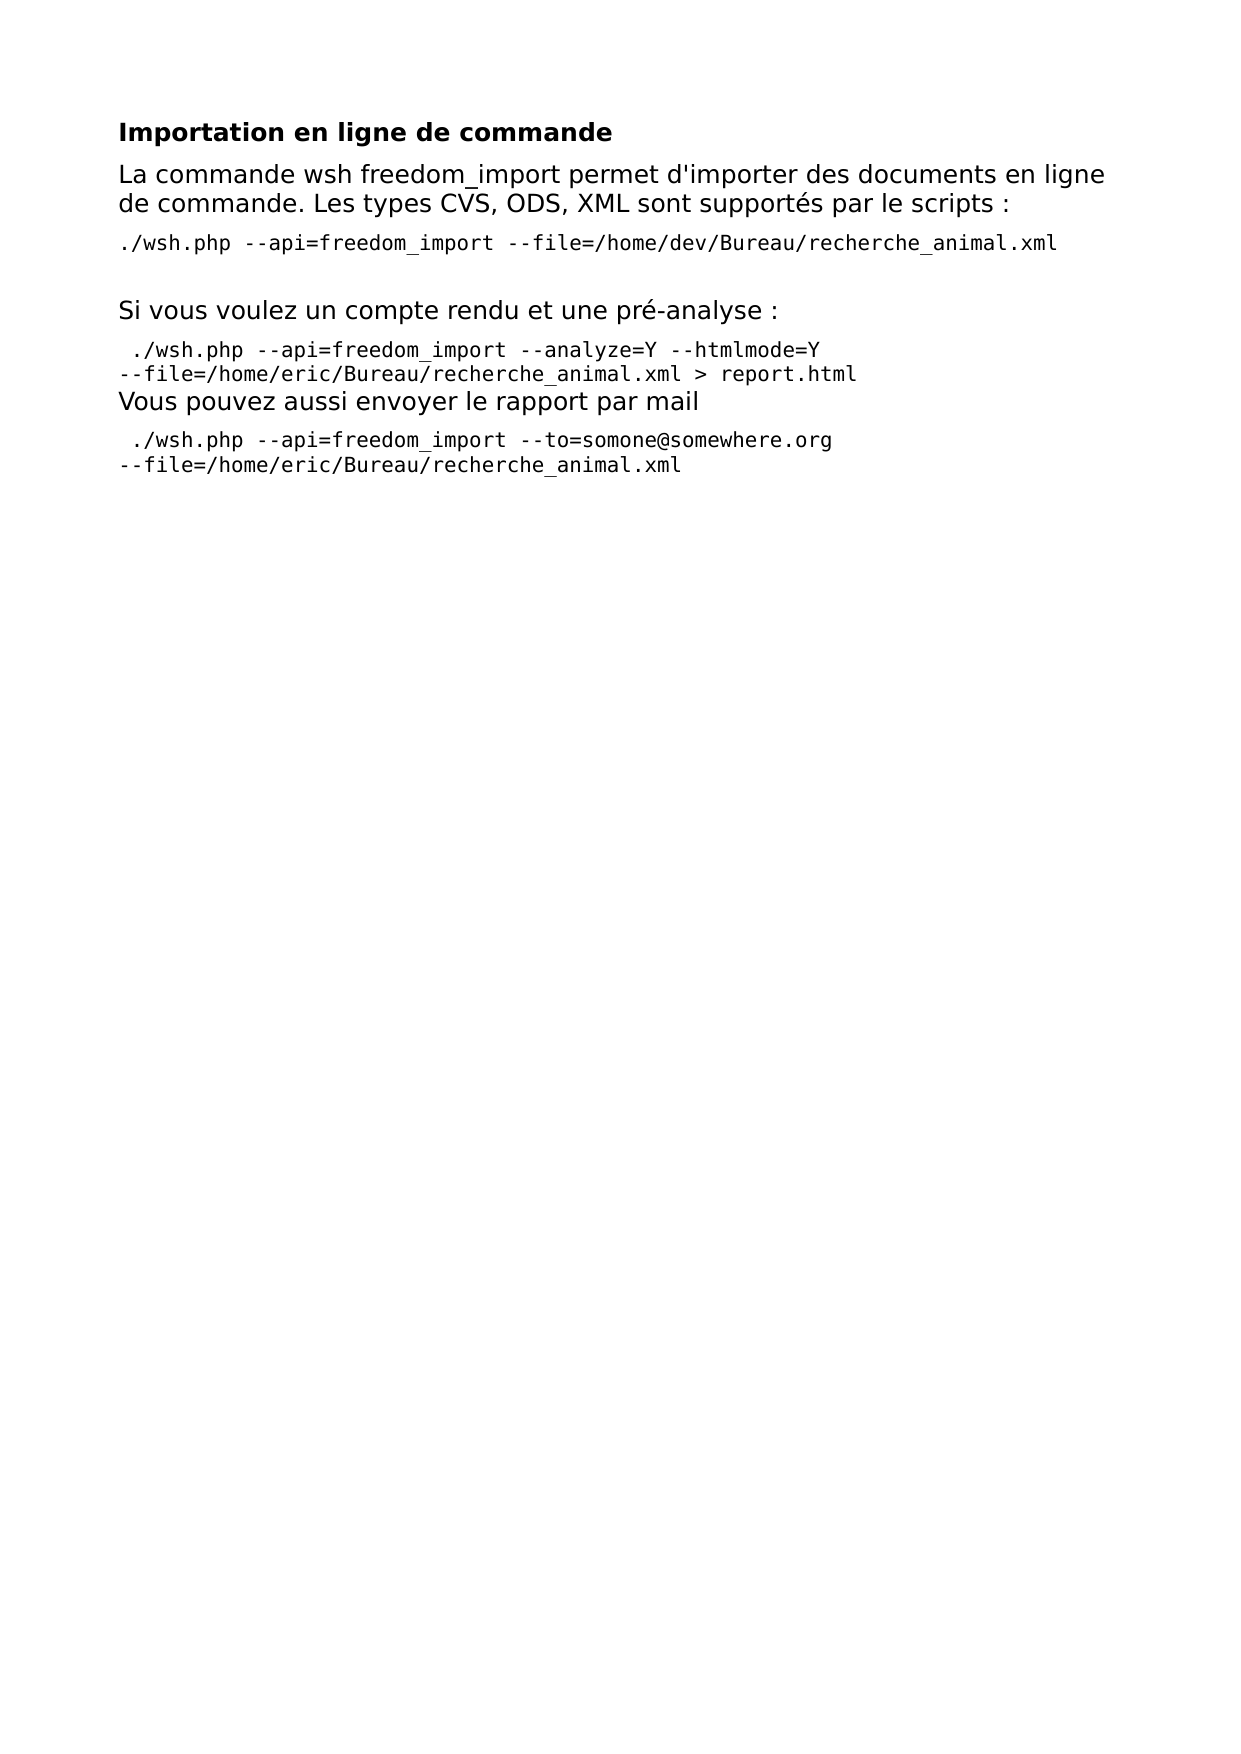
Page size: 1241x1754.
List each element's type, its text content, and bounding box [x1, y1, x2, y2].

text ./wsh.php --api=freedom_import --file=/home/dev/Bureau/recherche_animal.xml [118, 231, 1122, 255]
subtitle Importation en ligne de commande [118, 118, 1122, 147]
text Vous pouvez aussi envoyer le rapport par mail [118, 387, 1122, 416]
text La commande wsh freedom_import permet d'importer des documents en ligne de commande. Les types CVS, ODS, XML sont supportés par le scripts : [118, 160, 1122, 218]
text ./wsh.php --api=freedom_import --to=somone@somewhere.org --file=/home/eric/Bureau/recherche_animal.xml [118, 428, 1122, 477]
text ./wsh.php --api=freedom_import --analyze=Y --htmlmode=Y --file=/home/eric/Bureau/recherche_animal.xml > report.html [118, 338, 1122, 387]
text Si vous voulez un compte rendu et une pré-analyse : [118, 297, 1122, 326]
